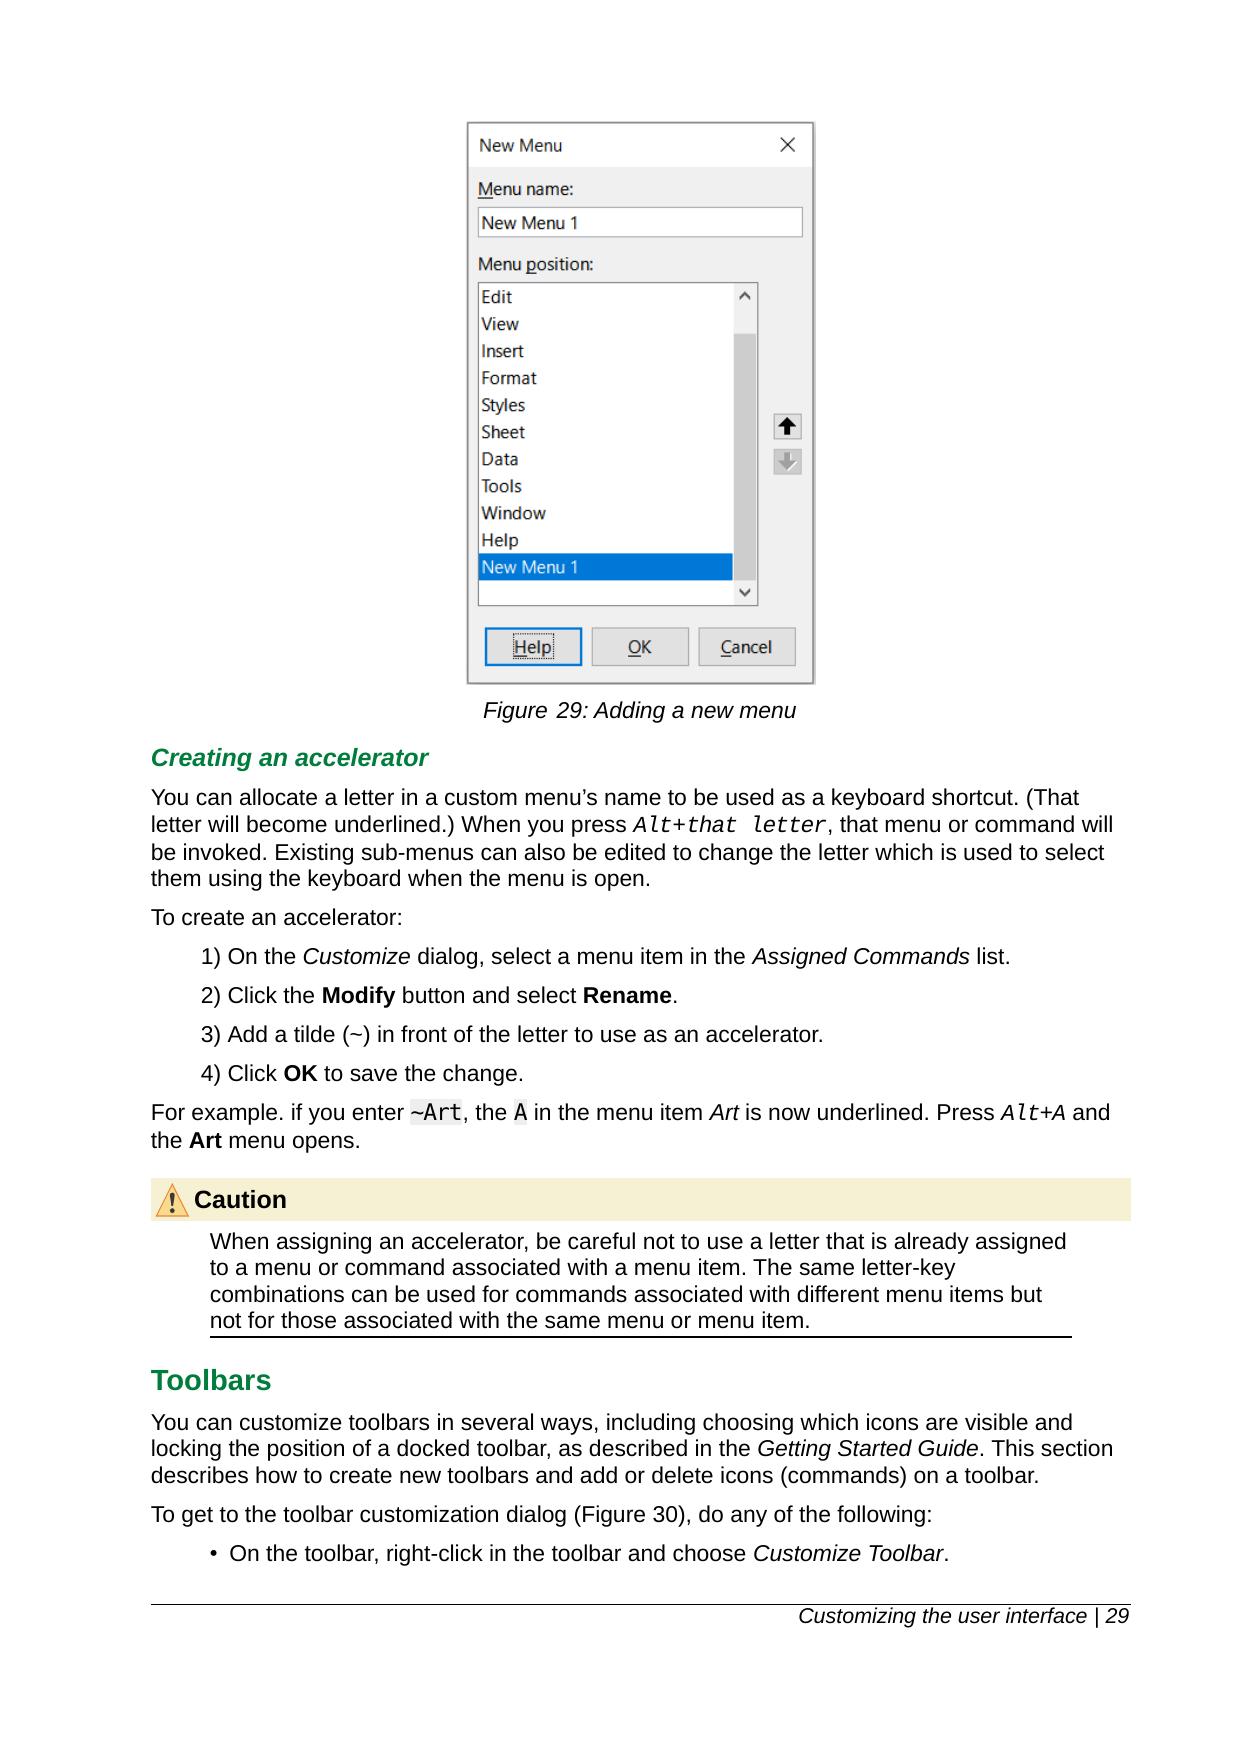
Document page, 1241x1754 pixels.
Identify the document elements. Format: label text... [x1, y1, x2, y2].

list Click the Modify button and select Rename. [227, 982, 1131, 1008]
text You can allocate a letter in a custom menu’s name to be used as a keyboard shortcut. (That letter will become underlined.) When you press Alt+that letter, that menu or command will be invoked. Existing sub‑menus can also be edited to change the letter which is used to select them using the keyboard when the menu is open. [151, 784, 1131, 892]
subtitle Caution [151, 1178, 1131, 1221]
list Add a tilde (~) in front of the letter to use as an accelerator. [227, 1021, 1131, 1047]
list On the toolbar, right-click in the toolbar and choose Customize Toolbar. [209, 1539, 1131, 1566]
list To create an accelerator: [151, 904, 1131, 931]
text When assigning an accelerator, be careful not to use a letter that is already assigned to a menu or command associated with a menu item. The same letter-key combinations can be used for commands associated with different menu items but not for those associated with the same menu or menu item. [209, 1228, 1072, 1338]
text You can customize toolbars in several ways, including choosing which icons are visible and locking the position of a docked toolbar, as described in the Getting Started Guide. This section describes how to create new toolbars and add or delete icons (commands) on a toolbar. [151, 1409, 1131, 1488]
subtitle Toolbars [151, 1363, 1131, 1397]
picture [465, 121, 816, 685]
text Figure 29: Adding a new menu [466, 697, 816, 724]
text For example. if you enter ~Art, the A in the menu item Art is now underlined. Press Alt+A and the Art menu opens. [151, 1098, 1131, 1153]
list Click OK to save the change. [227, 1060, 1131, 1086]
list On the Customize dialog, select a menu item in the Assigned Commands list. [227, 943, 1131, 969]
list To get to the toolbar customization dialog (Figure 30), do any of the following: [151, 1501, 1131, 1527]
subtitle Creating an accelerator [151, 743, 1131, 772]
